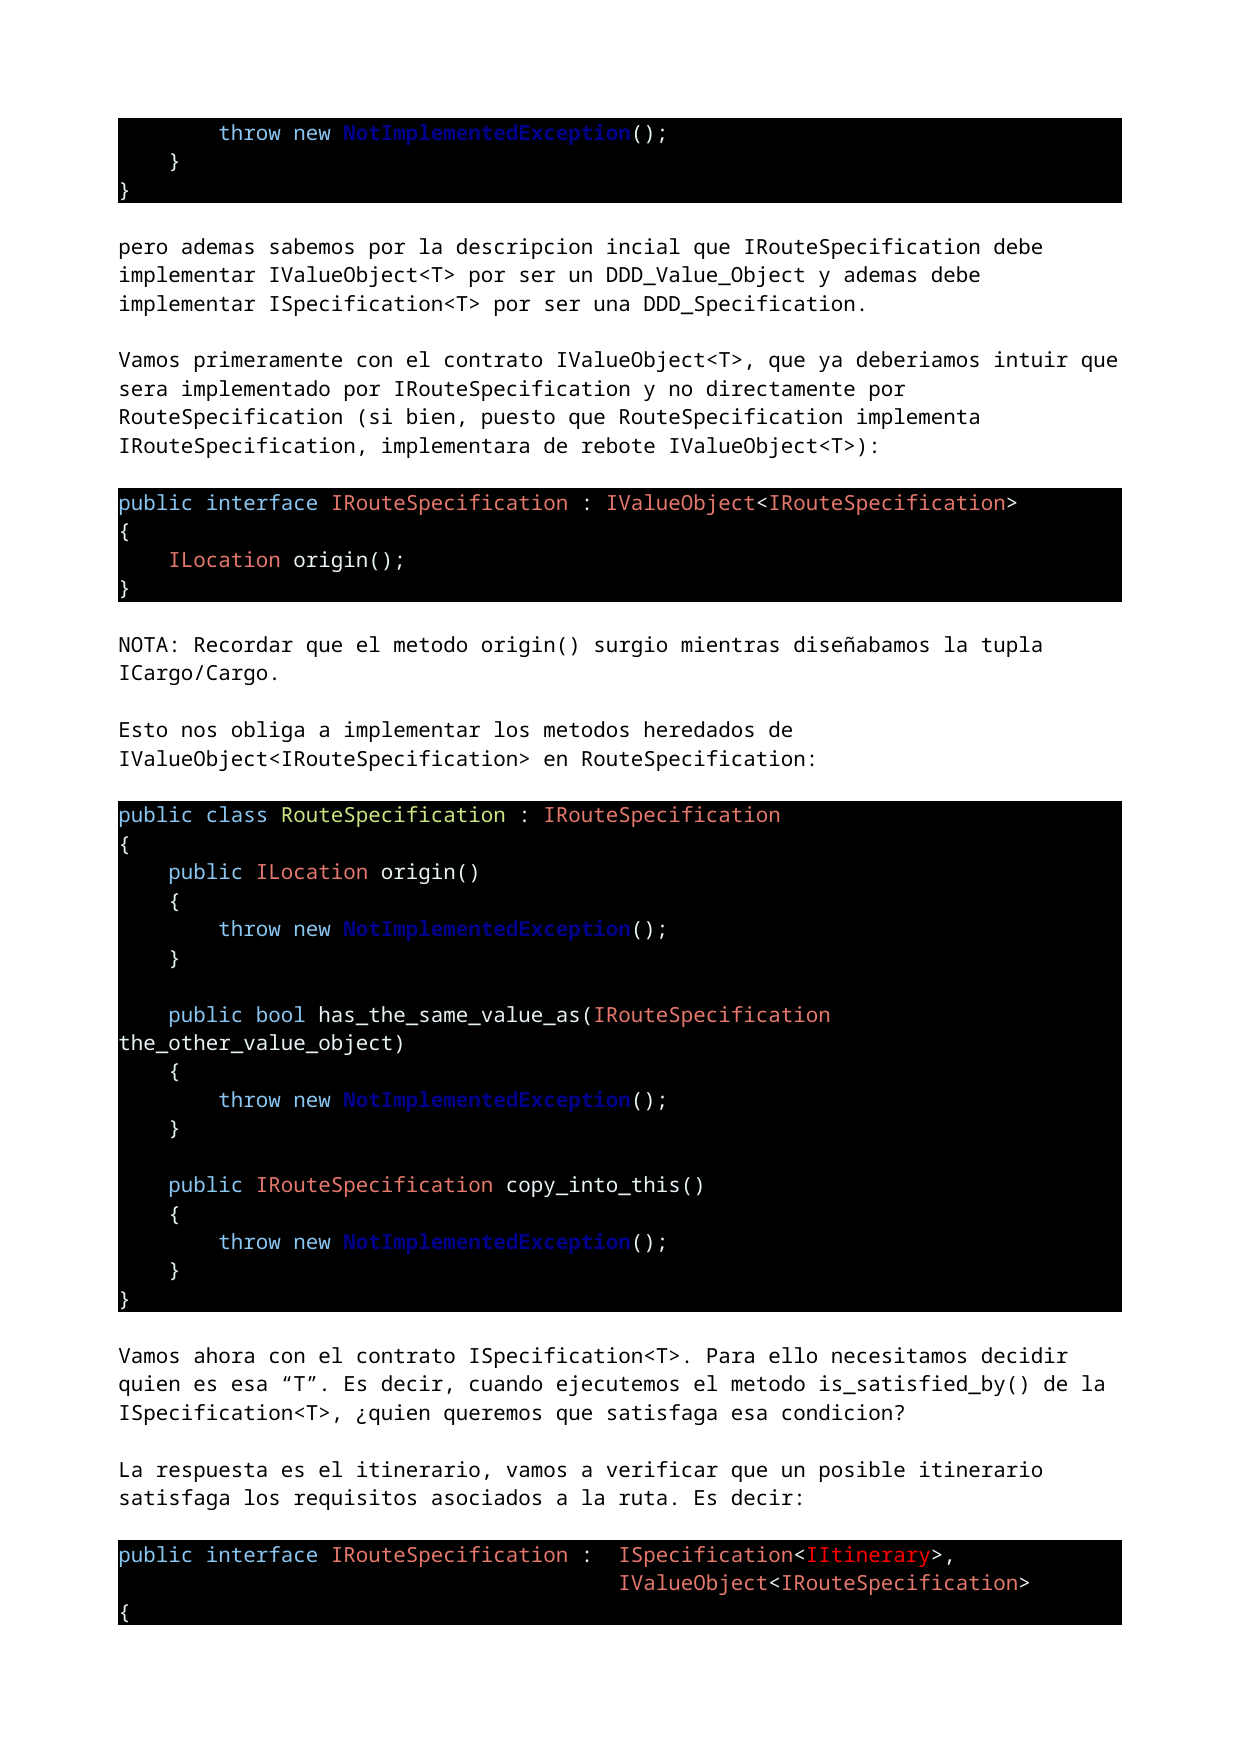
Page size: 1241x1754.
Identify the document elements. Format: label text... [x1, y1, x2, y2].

text } [118, 1284, 1122, 1312]
text { [118, 1199, 1122, 1227]
text Esto nos obliga a implementar los metodos heredados de IValueObject<IRouteSpecification> en RouteSpecification: [118, 715, 1122, 772]
text throw new NotImplementedException(); [118, 1085, 1122, 1113]
text public ILocation origin() [118, 857, 1122, 886]
text { [118, 886, 1122, 914]
text NOTA: Recordar que el metodo origin() surgio mientras diseñabamos la tupla ICargo/Cargo. [118, 630, 1122, 687]
text } [118, 175, 1122, 203]
text IValueObject<IRouteSpecification> [118, 1568, 1122, 1597]
text } [118, 1256, 1122, 1284]
text { [118, 1057, 1122, 1085]
text public class RouteSpecification : IRouteSpecification [118, 801, 1122, 829]
text } [118, 943, 1122, 971]
text throw new NotImplementedException(); [118, 118, 1122, 147]
text { [118, 1597, 1122, 1625]
text { [118, 516, 1122, 545]
text Vamos ahora con el contrato ISpecification<T>. Para ello necesitamos decidir quien es esa “T”. Es decir, cuando ejecutemos el metodo is_satisfied_by() de la ISpecification<T>, ¿quien queremos que satisfaga esa condicion? [118, 1341, 1122, 1426]
text { [118, 829, 1122, 857]
text Vamos primeramente con el contrato IValueObject<T>, que ya deberiamos intuir que sera implementado por IRouteSpecification y no directamente por RouteSpecification (si bien, puesto que RouteSpecification implementa IRouteSpecification, implementara de rebote IValueObject<T>): [118, 346, 1122, 459]
text public bool has_the_same_value_as(IRouteSpecification the_other_value_object) [118, 1000, 1122, 1057]
text } [118, 573, 1122, 602]
text public interface IRouteSpecification : ISpecification<IItinerary>, [118, 1540, 1122, 1568]
text } [118, 147, 1122, 175]
text throw new NotImplementedException(); [118, 1227, 1122, 1256]
text public IRouteSpecification copy_into_this() [118, 1170, 1122, 1199]
text public interface IRouteSpecification : IValueObject<IRouteSpecification> [118, 488, 1122, 516]
text La respuesta es el itinerario, vamos a verificar que un posible itinerario satisfaga los requisitos asociados a la ruta. Es decir: [118, 1455, 1122, 1512]
text pero ademas sabemos por la descripcion incial que IRouteSpecification debe implementar IValueObject<T> por ser un DDD_Value_Object y ademas debe implementar ISpecification<T> por ser una DDD_Specification. [118, 232, 1122, 317]
text } [118, 1113, 1122, 1142]
text throw new NotImplementedException(); [118, 914, 1122, 943]
text ILocation origin(); [118, 545, 1122, 573]
